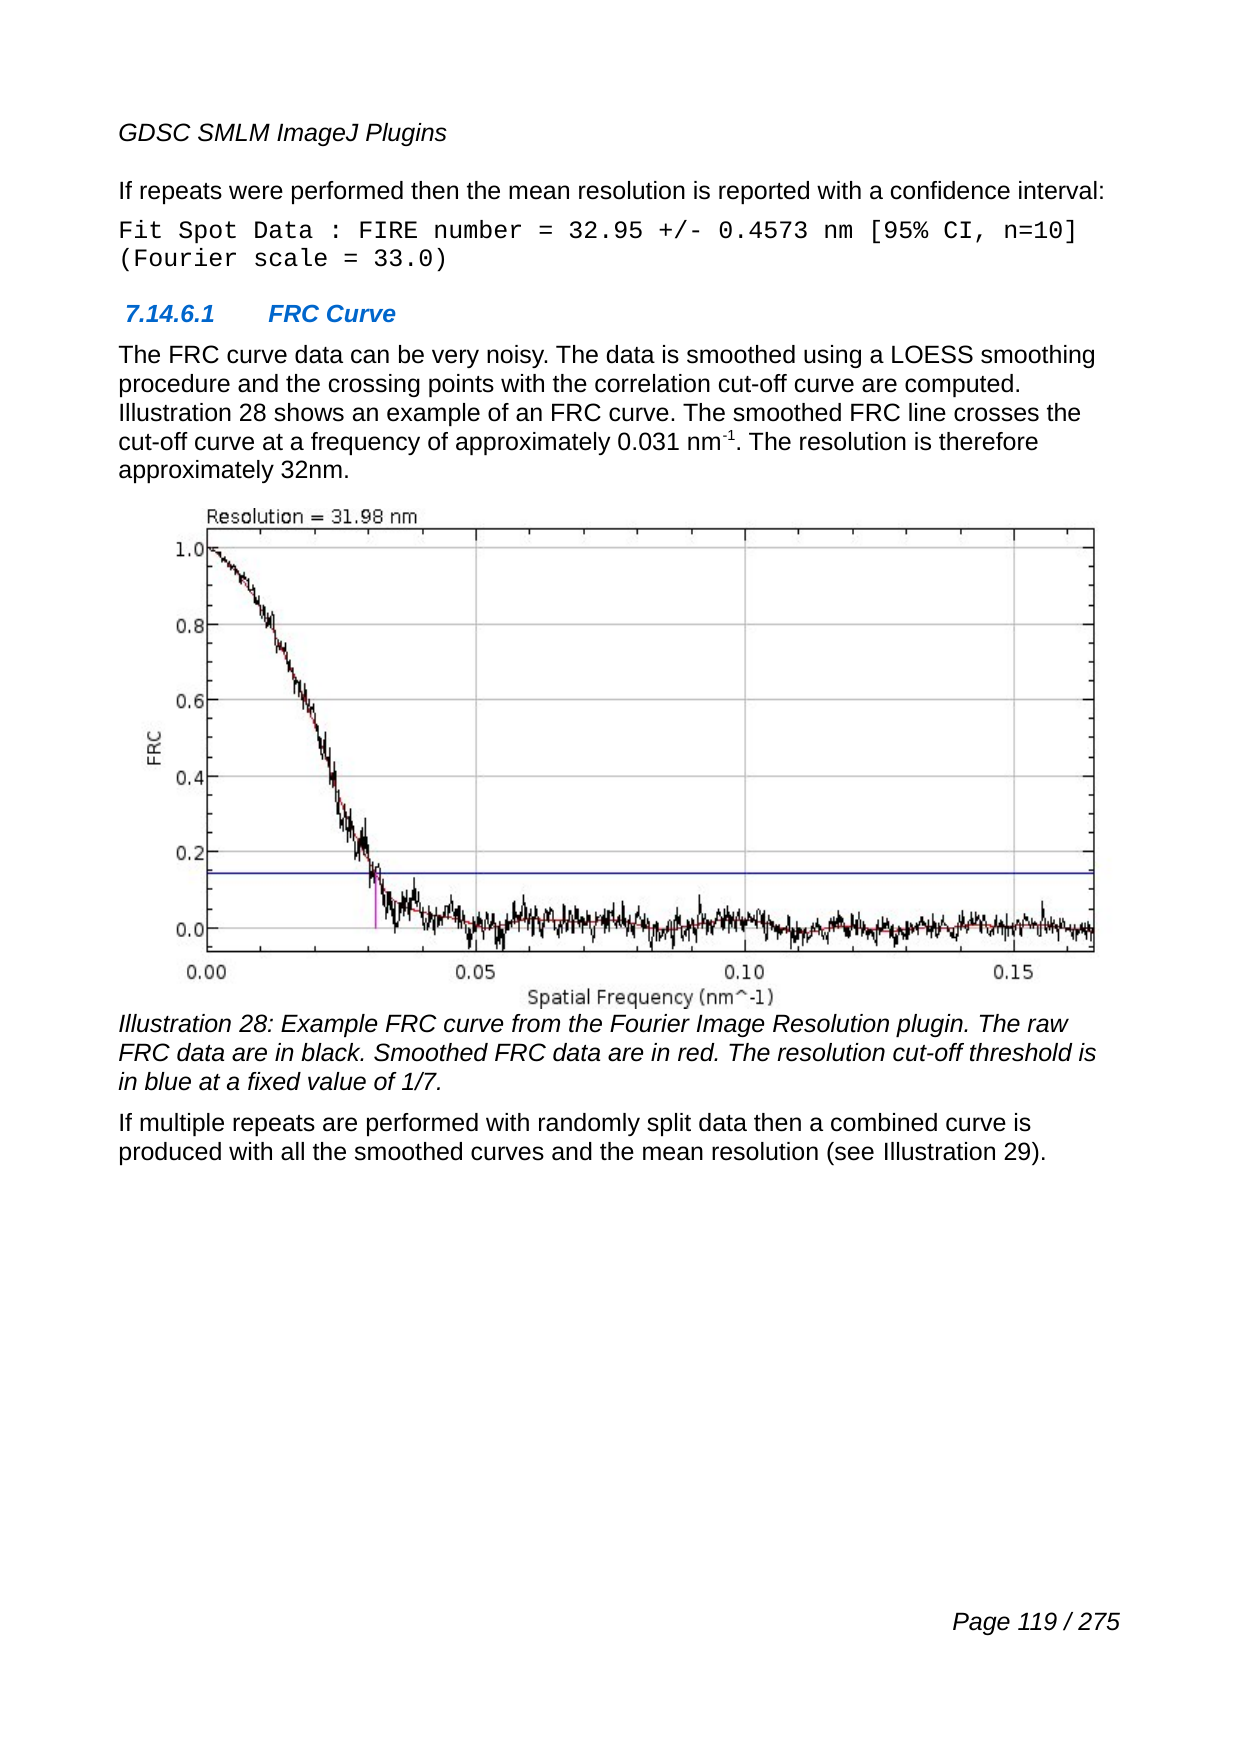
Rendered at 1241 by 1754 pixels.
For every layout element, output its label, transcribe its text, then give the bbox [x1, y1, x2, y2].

text If multiple repeats are performed with randomly split data then a combined curve is produced with all the smoothed curves and the mean resolution (see Illustration 29). [118, 1108, 1122, 1165]
text Illustration 28: Example FRC curve from the Fourier Image Resolution plugin. The raw FRC data are in black. Smoothed FRC data are in red. The resolution cut-off threshold is in blue at a fixed value of 1/7. [118, 1009, 1122, 1095]
text Fit Spot Data : FIRE number = 32.95 +/- 0.4573 nm [95% CI, n=10] (Fourier scale = 33.0) [118, 218, 1122, 274]
text If repeats were performed then the mean resolution is reported with a confidence interval: [118, 176, 1122, 205]
picture [118, 508, 1123, 1009]
text The FRC curve data can be very noisy. The data is smoothed using a LOESS smoothing procedure and the crossing points with the correlation cut-off curve are computed. Illustration 28 shows an example of an FRC curve. The smoothed FRC line crosses the cut-off curve at a frequency of approximately 0.031 nm-1. The resolution is therefore approximately 32nm. [118, 340, 1122, 484]
subtitle FRC Curve [118, 299, 1122, 328]
